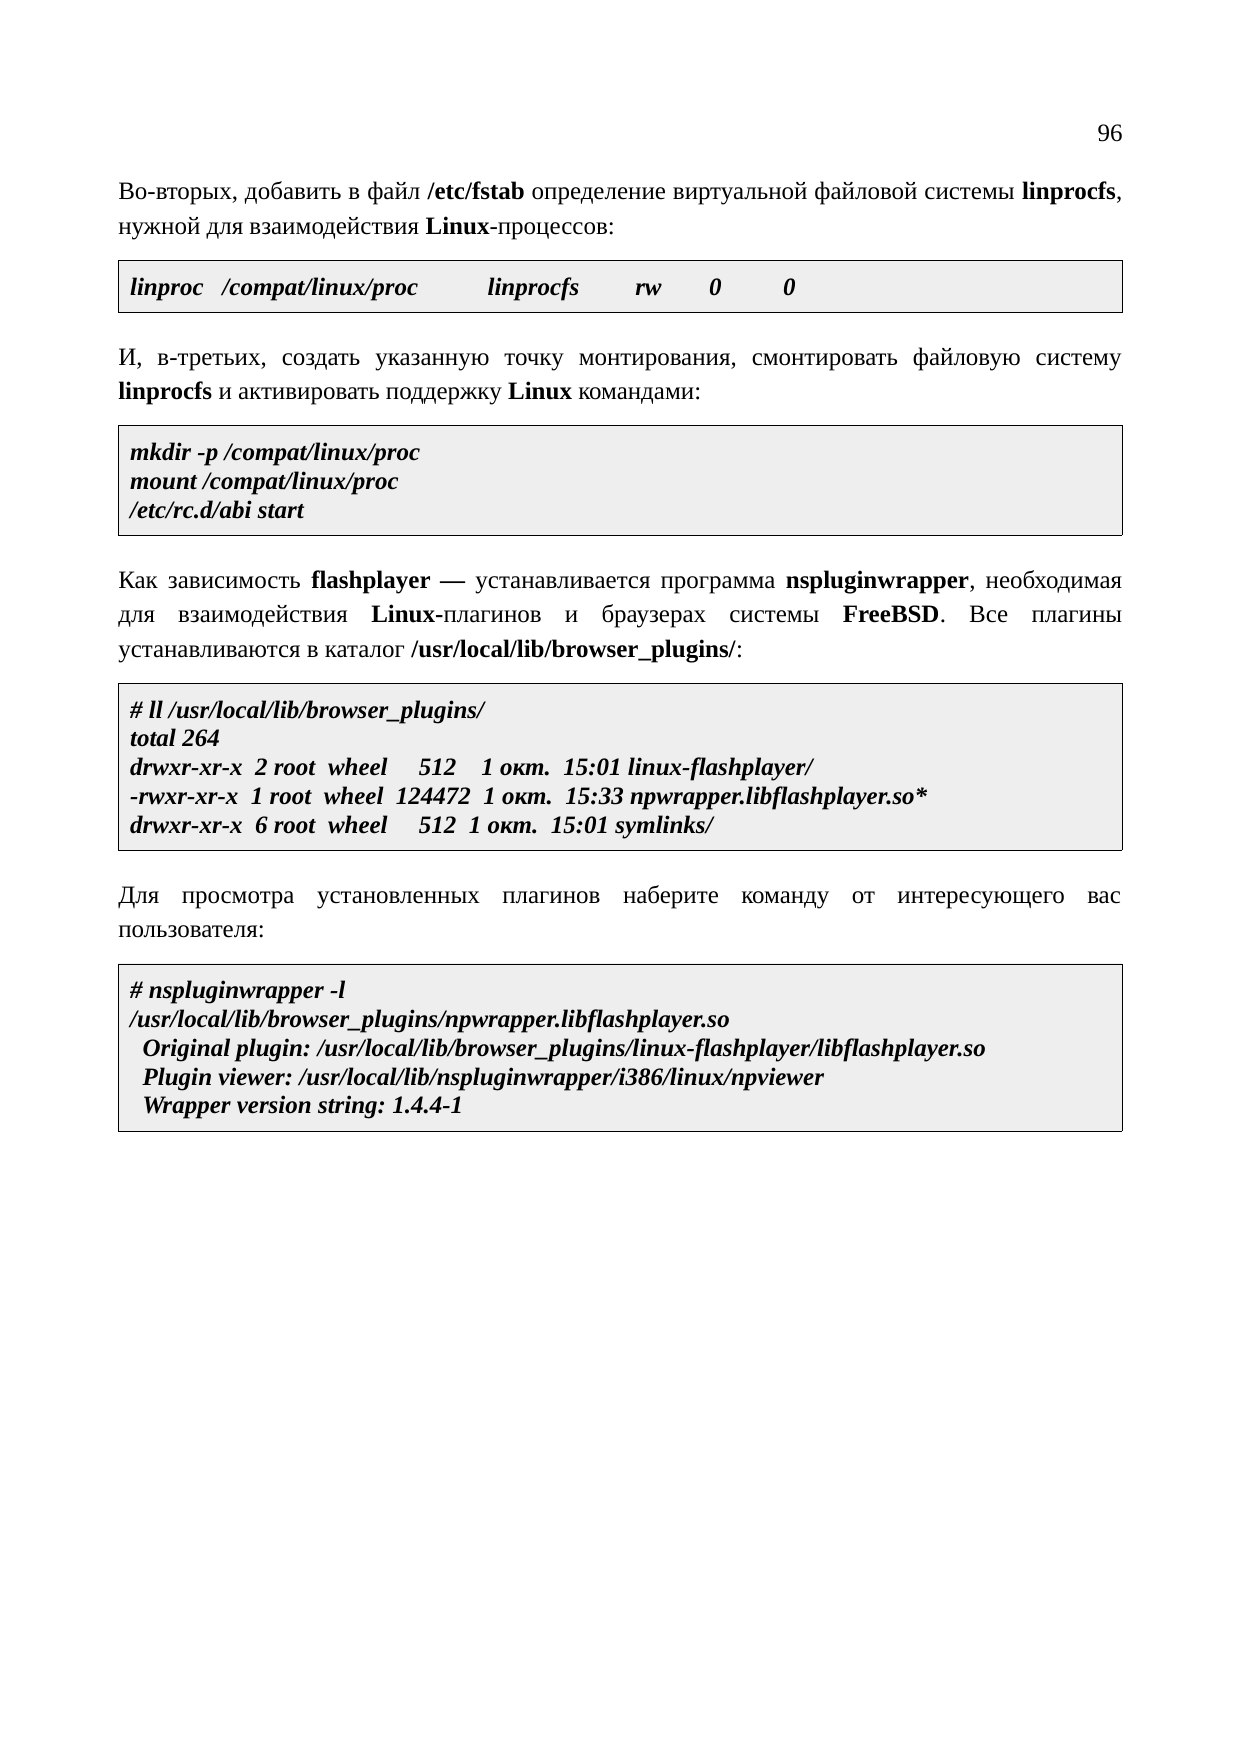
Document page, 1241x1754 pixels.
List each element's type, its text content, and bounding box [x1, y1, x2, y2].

text # nspluginwrapper -l [119, 965, 1122, 992]
text Во-вторых, добавить в файл /etc/fstab определение виртуальной файловой системы linprocfs, нужной для взаимодействия Linux-процессов: [118, 176, 1122, 239]
text Wrapper version string: 1.4.4-1 [119, 1078, 1122, 1131]
text И, в-третьих, создать указанную точку монтирования, смонтировать файловую систему linprocfs и активировать поддержку Linux командами: [118, 342, 1122, 405]
text drwxr-xr-x 6 root wheel 512 1 окт. 15:01 symlinks/ [119, 798, 1122, 850]
text drwxr-xr-x 2 root wheel 512 1 окт. 15:01 linux-flashplayer/ [119, 740, 1122, 769]
text linproc /compat/linux/proc linprocfs rw 0 0 [119, 261, 1122, 312]
text -rwxr-xr-x 1 root wheel 124472 1 окт. 15:33 npwrapper.libflashplayer.so* [119, 769, 1122, 798]
text /usr/local/lib/browser_plugins/npwrapper.libflashplayer.so [119, 992, 1122, 1021]
text mkdir -p /compat/linux/proc [119, 426, 1122, 454]
text Plugin viewer: /usr/local/lib/nspluginwrapper/i386/linux/npviewer [119, 1050, 1122, 1078]
text # ll /usr/local/lib/browser_plugins/ [119, 684, 1122, 712]
text total 264 [119, 712, 1122, 740]
text mount /compat/linux/proc [119, 454, 1122, 483]
text Original plugin: /usr/local/lib/browser_plugins/linux-flashplayer/libflashplayer.so [119, 1021, 1122, 1050]
text Для просмотра установленных плагинов наберите команду от интересующего вас пользователя: [118, 880, 1122, 943]
text Как зависимость flashplayer — устанавливается программа nspluginwrapper, необходимая для взаимодействия Linux-плагинов и браузерах системы FreeBSD. Все плагины устанавливаются в каталог /usr/local/lib/browser_plugins/: [118, 565, 1122, 663]
text /etc/rc.d/abi start [119, 483, 1122, 535]
